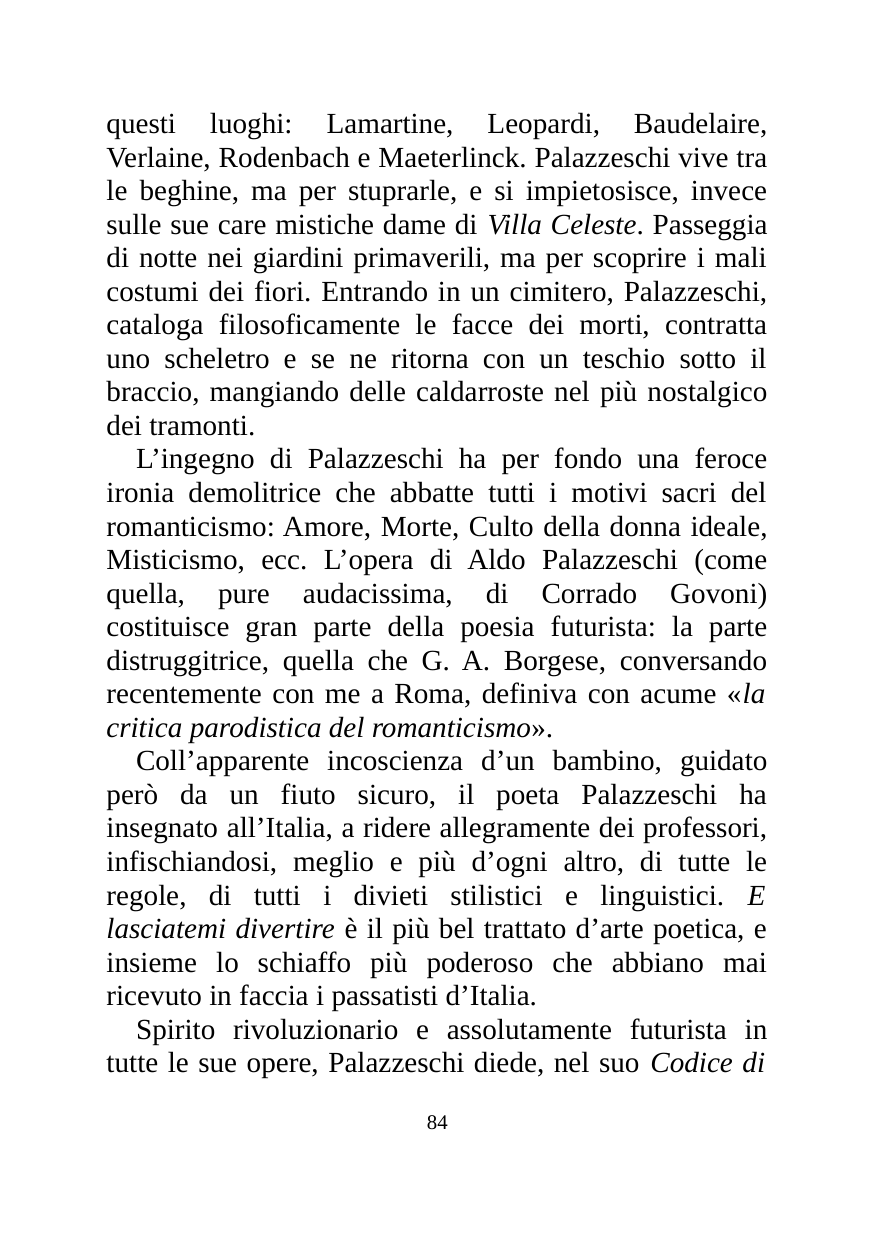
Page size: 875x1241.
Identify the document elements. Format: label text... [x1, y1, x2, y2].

text questi luoghi: Lamartine, Leopardi, Baudelaire, Verlaine, Rodenbach e Maeterlinck. Palazzeschi vive tra le beghine, ma per stuprarle, e si impietosisce, invece sulle sue care mistiche dame di Villa Celeste. Passeggia di notte nei giardini primaverili, ma per scoprire i mali costumi dei fiori. Entrando in un cimitero, Palazzeschi, cataloga filosoficamente le facce dei morti, contratta uno scheletro e se ne ritorna con un teschio sotto il braccio, mangiando delle caldarroste nel più nostalgico dei tramonti. [106, 106, 768, 442]
text Coll’apparente incoscienza d’un bambino, guidato però da un fiuto sicuro, il poeta Palazzeschi ha insegnato all’Italia, a ridere allegramente dei professori, infischiandosi, meglio e più d’ogni altro, di tutte le regole, di tutti i divieti stilistici e linguistici. E lasciatemi divertire è il più bel trattato d’arte poetica, e insieme lo schiaffo più poderoso che abbiano mai ricevuto in faccia i passatisti d’Italia. [106, 743, 768, 1012]
text L’ingegno di Palazzeschi ha per fondo una feroce ironia demolitrice che abbatte tutti i motivi sacri del romanticismo: Amore, Morte, Culto della donna ideale, Misticismo, ecc. L’opera di Aldo Palazzeschi (come quella, pure audacissima, di Corrado Govoni) costituisce gran parte della poesia futurista: la parte distruggitrice, quella che G. A. Borgese, conversando recentemente con me a Roma, definiva con acume «la critica parodistica del romanticismo». [106, 442, 768, 743]
text Spirito rivoluzionario e assolutamente futurista in tutte le sue opere, Palazzeschi diede, nel suo Codice di [106, 1012, 768, 1079]
